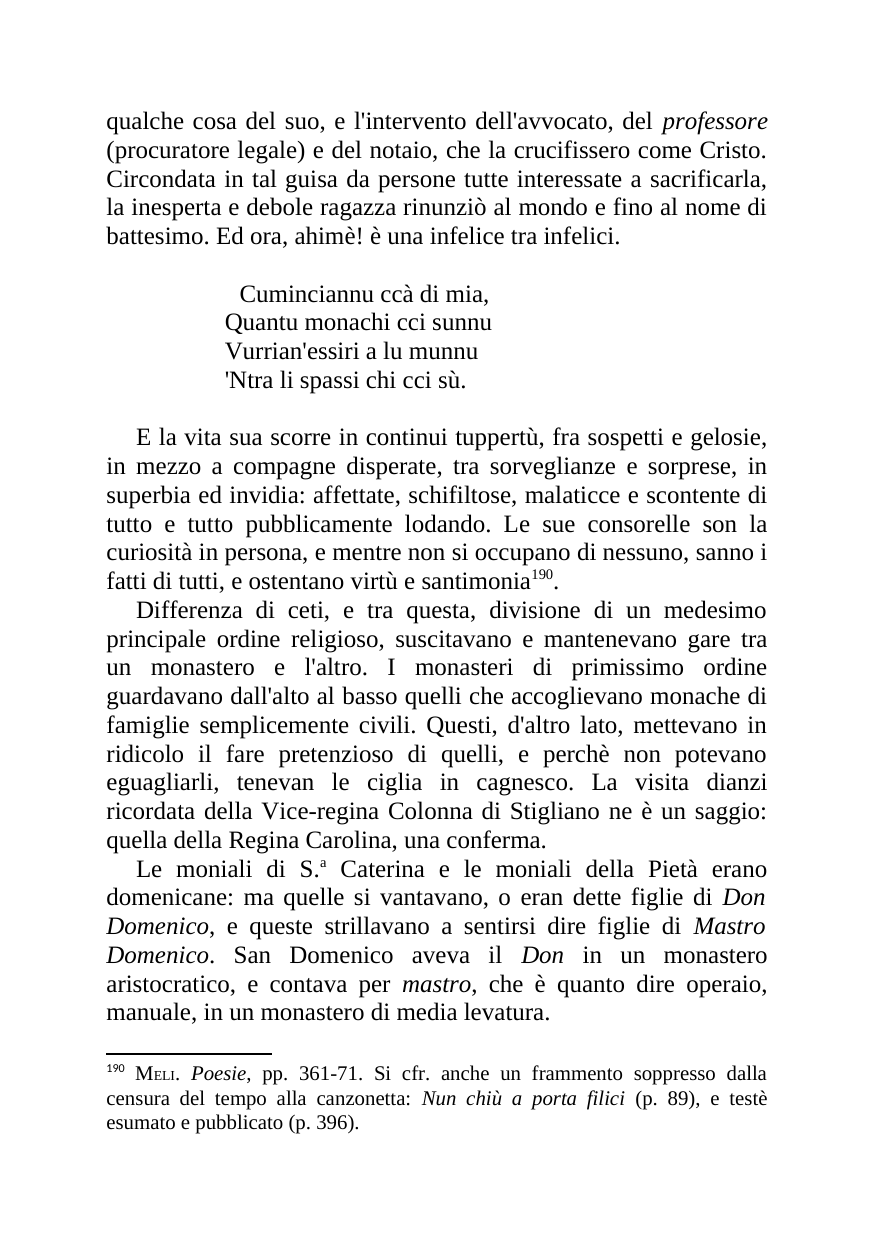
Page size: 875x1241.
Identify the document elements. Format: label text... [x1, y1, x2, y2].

text Differenza di ceti, e tra questa, divisione di un medesimo principale ordine religioso, suscitavano e mantenevano gare tra un monastero e l'altro. I monasteri di primissimo ordine guardavano dall'alto al basso quelli che accoglievano monache di famiglie semplicemente civili. Questi, d'altro lato, mettevano in ridicolo il fare pretenzioso di quelli, e perchè non potevano eguagliarli, tenevan le ciglia in cagnesco. La visita dianzi ricordata della Vice-regina Colonna di Stigliano ne è un saggio: quella della Regina Carolina, una conferma. [106, 595, 768, 854]
text Le moniali di S.a Caterina e le moniali della Pietà erano domenicane: ma quelle si vantavano, o eran dette figlie di Don Domenico, e queste strillavano a sentirsi dire figlie di Mastro Domenico. San Domenico aveva il Don in un monastero aristocratico, e contava per mastro, che è quanto dire operaio, manuale, in un monastero di media levatura. [106, 854, 768, 1026]
text qualche cosa del suo, e l'intervento dell'avvocato, del professore (procuratore legale) e del notaio, che la crucifissero come Cristo. Circondata in tal guisa da persone tutte interessate a sacrificarla, la inesperta e debole ragazza rinunziò al mondo e fino al nome di battesimo. Ed ora, ahimè! è una infelice tra infelici. [106, 106, 768, 250]
text 'Ntra li spassi chi cci sù. [195, 365, 768, 394]
text Meli. Poesie, pp. 361-71. Si cfr. anche un frammento soppresso dalla censura del tempo alla canzonetta: Nun chiù a porta filici (p. 89), e testè esumato e pubblicato (p. 396). [106, 1060, 768, 1134]
text Cuminciannu ccà di mia, [210, 279, 768, 307]
text Vurrian'essiri a lu munnu [195, 336, 768, 365]
text E la vita sua scorre in continui tuppertù, fra sospetti e gelosie, in mezzo a compagne disperate, tra sorveglianze e sorprese, in superbia ed invidia: affettate, schifiltose, malaticce e scontente di tutto e tutto pubblicamente lodando. Le sue consorelle son la curiosità in persona, e mentre non si occupano di nessuno, sanno i fatti di tutti, e ostentano virtù e santimonia. [106, 422, 768, 595]
text Quantu monachi cci sunnu [195, 307, 768, 336]
